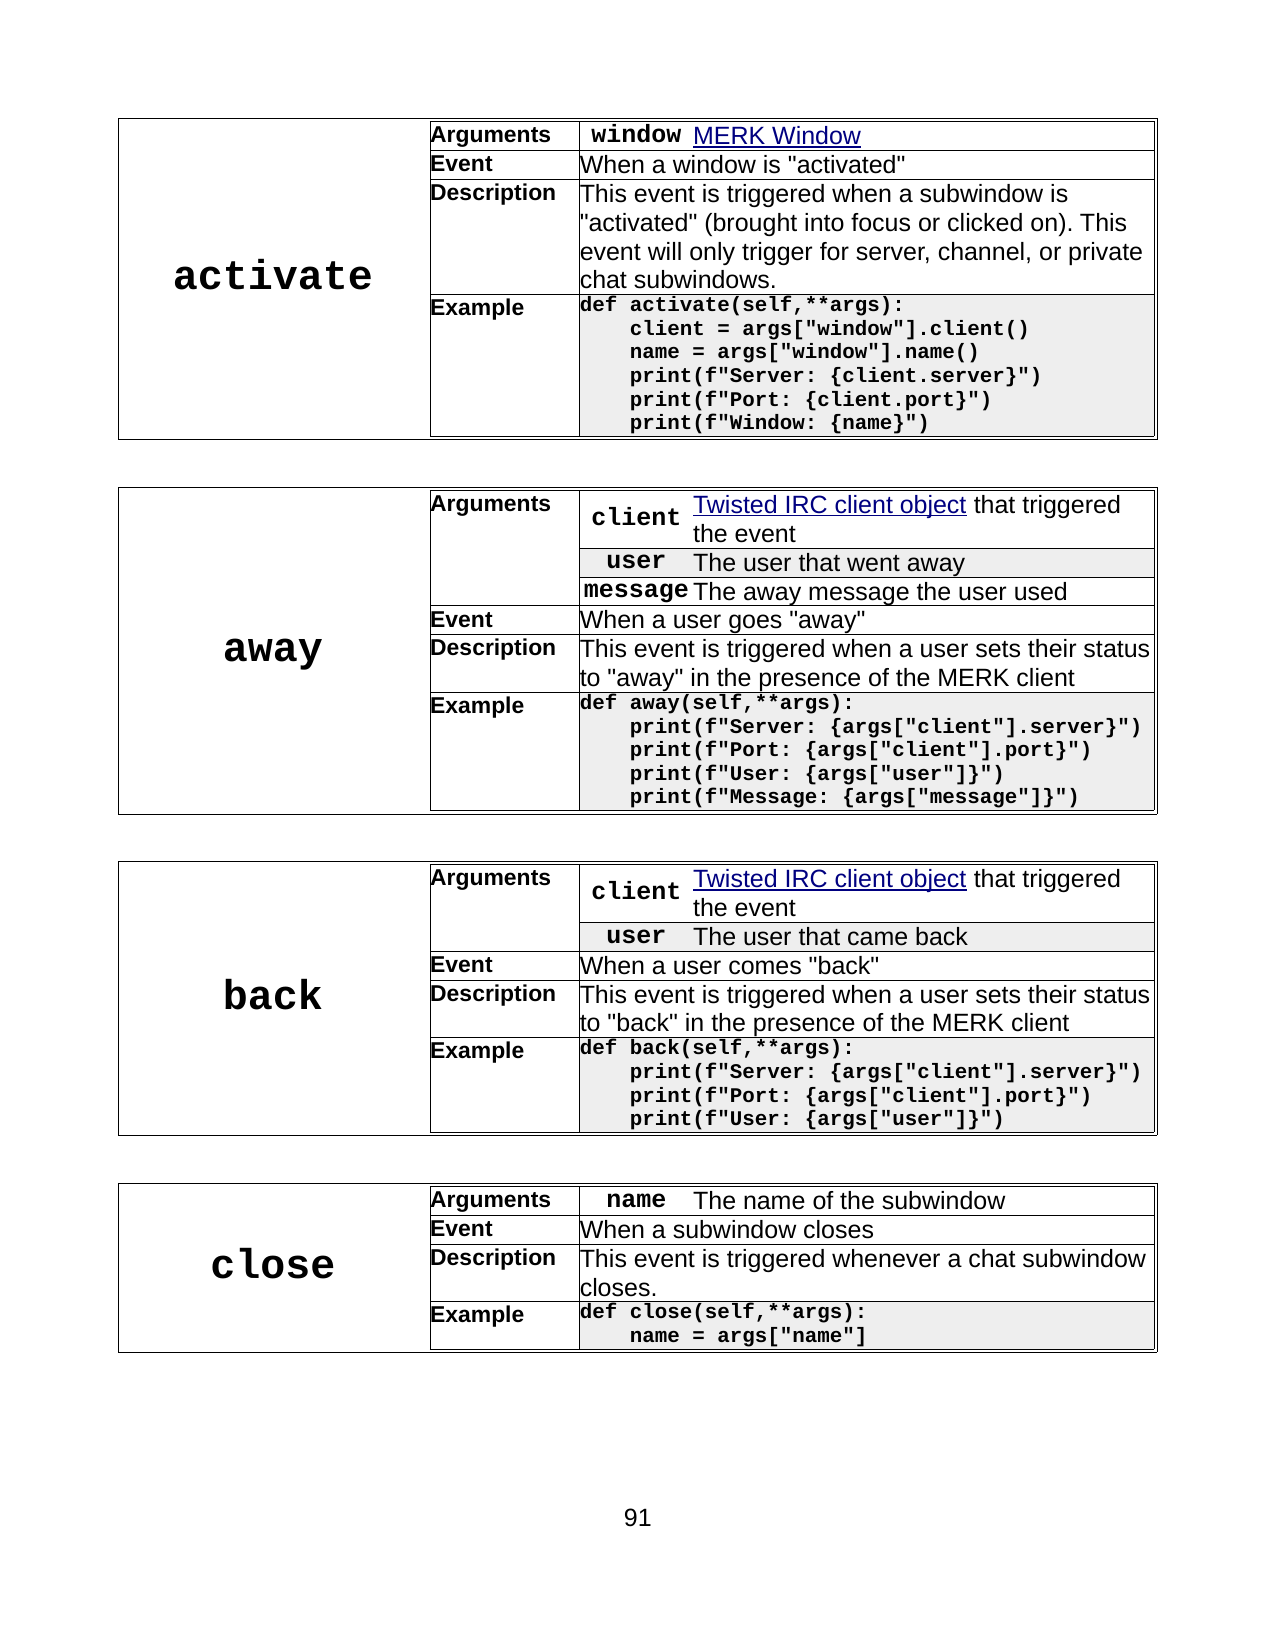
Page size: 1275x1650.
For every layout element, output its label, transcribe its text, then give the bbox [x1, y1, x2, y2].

table_cell Event [431, 151, 579, 179]
table_header Twisted IRC client object that triggered the event [693, 865, 1154, 922]
table_cell The user that went away [693, 549, 1154, 577]
table_cell This event is triggered when a user sets their status to "back" in the presence of the MERK client [580, 981, 1154, 1037]
table_cell user [580, 923, 693, 951]
table_cell def close(self,**args): name = args["name"] [580, 1302, 1154, 1349]
table_header Arguments [431, 1187, 579, 1215]
table_cell Event [431, 1216, 579, 1244]
table_cell user [580, 549, 693, 577]
table_cell Example [431, 1302, 579, 1349]
table_header MERK Window [693, 122, 1154, 150]
table_cell The away message the user used [693, 578, 1154, 605]
table_cell Example [431, 1038, 579, 1132]
table_header The name of the subwindow [693, 1187, 1154, 1215]
table_cell def back(self,**args): print(f"Server: {args["client"].server}") print(f"Port: {args["client"].port}") print(f"User: {args["user"]}") [580, 1038, 1154, 1132]
table_header [427, 1184, 1157, 1352]
table_header away [119, 488, 427, 813]
table_cell Description [431, 635, 579, 692]
table_cell This event is triggered when a user sets their status to "away" in the presence of the MERK client [580, 635, 1154, 692]
table_cell When a user goes "away" [580, 606, 1154, 634]
table_cell Description [431, 1245, 579, 1301]
table_header Arguments [431, 491, 579, 605]
table_cell Example [431, 295, 579, 436]
table_header close [119, 1184, 427, 1352]
table_cell message [580, 578, 693, 605]
table_header client [580, 491, 693, 548]
table_cell Example [431, 693, 579, 810]
table_cell This event is triggered whenever a chat subwindow closes. [580, 1245, 1154, 1301]
table_cell When a subwindow closes [580, 1216, 1154, 1244]
table_cell When a window is "activated" [580, 151, 1154, 179]
table_header Arguments [431, 122, 579, 150]
table_header [427, 862, 1157, 1135]
table_cell When a user comes "back" [580, 952, 1154, 979]
table_header [427, 119, 1157, 439]
table_cell Description [431, 180, 579, 294]
table_header name [580, 1187, 693, 1215]
table_cell def away(self,**args): print(f"Server: {args["client"].server}") print(f"Port: {args["client"].port}") print(f"User: {args["user"]}") print(f"Message: {args["message"]}") [580, 693, 1154, 810]
table_cell This event is triggered when a subwindow is "activated" (brought into focus or clicked on). This event will only trigger for server, channel, or private chat subwindows. [580, 180, 1154, 294]
table_header back [119, 862, 427, 1135]
table_header window [580, 122, 693, 150]
table_header Arguments [431, 865, 579, 951]
table_cell Description [431, 981, 579, 1037]
table_header [427, 488, 1157, 813]
table_cell Event [431, 606, 579, 634]
table_header Twisted IRC client object that triggered the event [693, 491, 1154, 548]
table_cell Event [431, 952, 579, 979]
table_header client [580, 865, 693, 922]
table_cell The user that came back [693, 923, 1154, 951]
table_cell def activate(self,**args): client = args["window"].client() name = args["window"].name() print(f"Server: {client.server}") print(f"Port: {client.port}") print(f"Window: {name}") [580, 295, 1154, 436]
table_header activate [119, 119, 427, 439]
